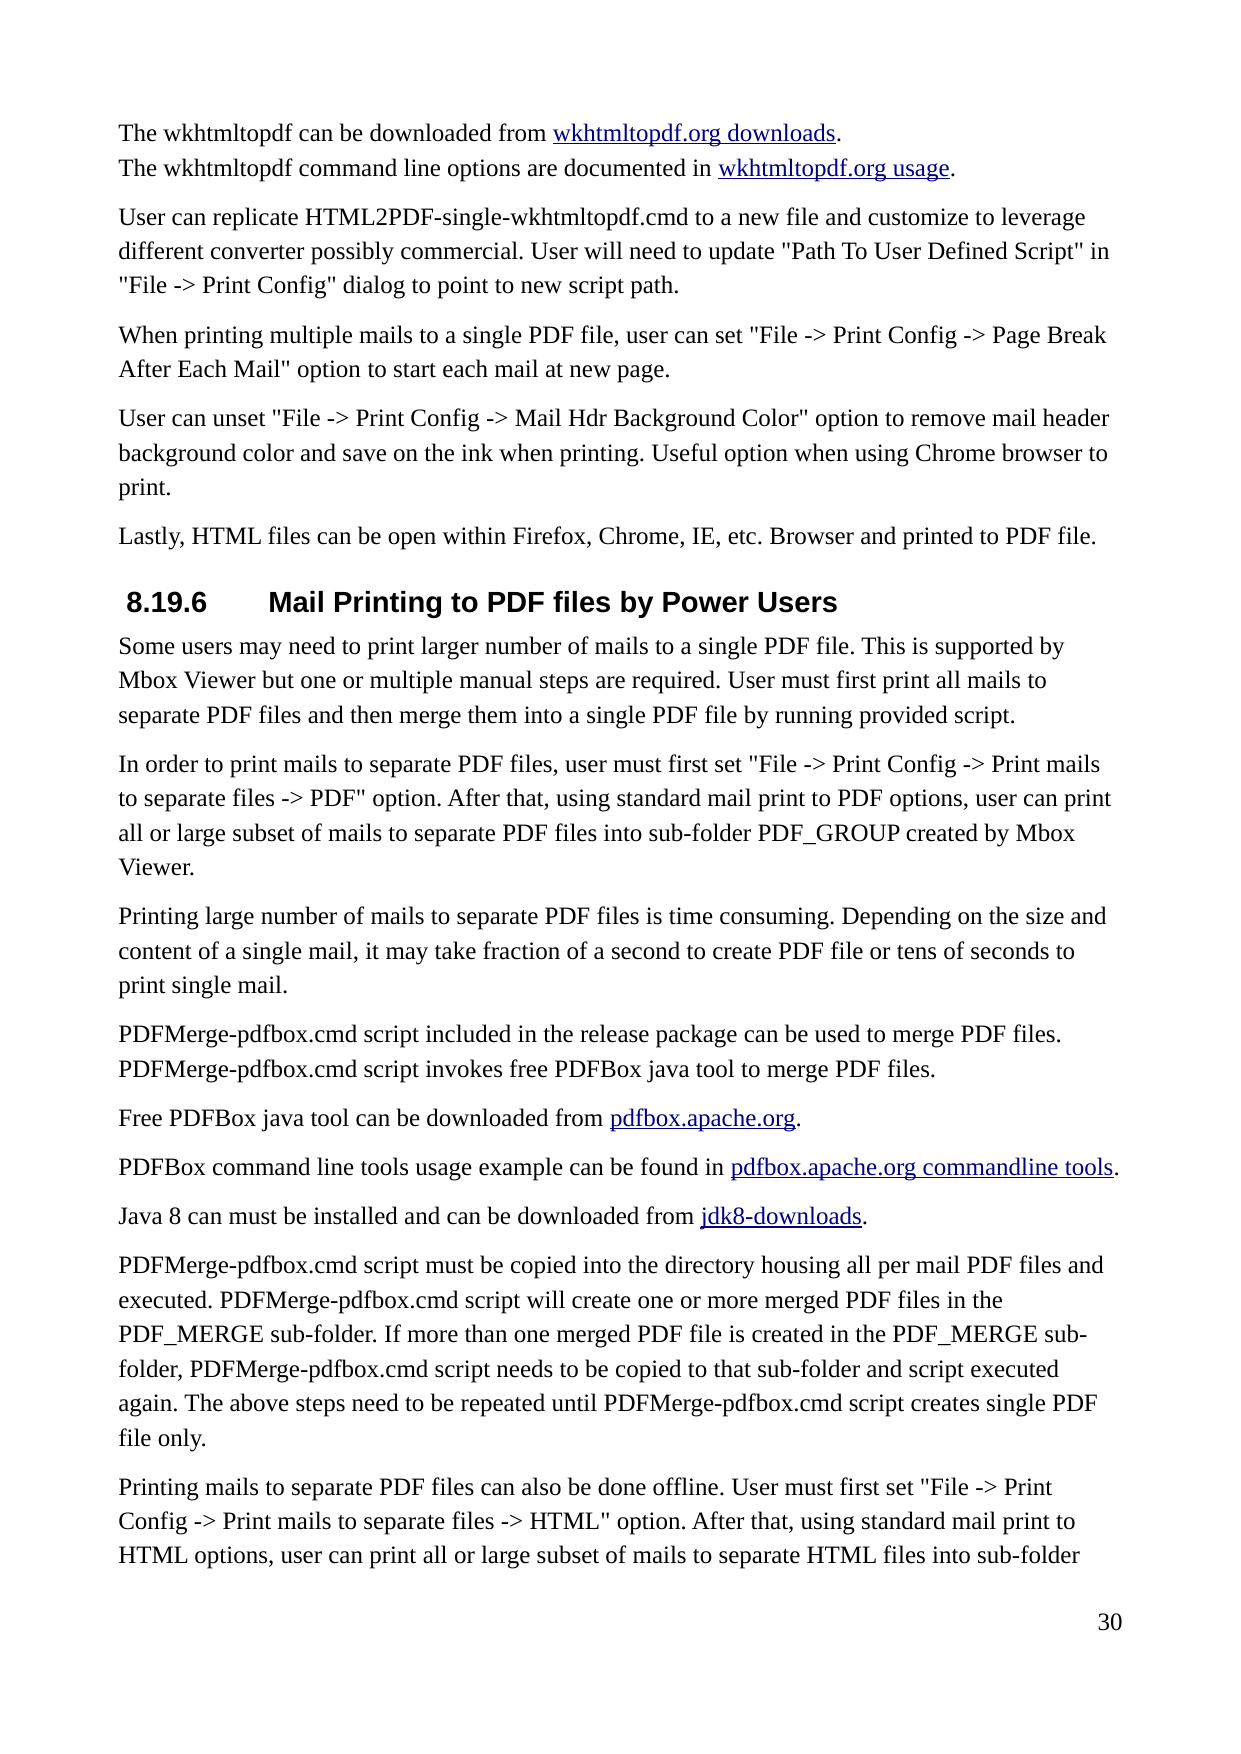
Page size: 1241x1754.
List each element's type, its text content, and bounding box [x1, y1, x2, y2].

text Printing mails to separate PDF files can also be done offline. User must first set "File -> Print Config -> Print mails to separate files -> HTML" option. After that, using standard mail print to HTML options, user can print all or large subset of mails to separate HTML files into sub-folder [118, 1472, 1122, 1569]
text Lastly, HTML files can be open within Firefox, Chrome, IE, etc. Browser and printed to PDF file. [118, 521, 1122, 550]
text PDFMerge-pdfbox.cmd script included in the release package can be used to merge PDF files. PDFMerge-pdfbox.cmd script invokes free PDFBox java tool to merge PDF files. [118, 1019, 1122, 1083]
text PDFBox command line tools usage example can be found in pdfbox.apache.org commandline tools. [118, 1152, 1122, 1181]
text Some users may need to print larger number of mails to a single PDF file. This is supported by Mbox Viewer but one or multiple manual steps are required. User must first print all mails to separate PDF files and then merge them into a single PDF file by running provided script. [118, 631, 1122, 729]
text The wkhtmltopdf can be downloaded from wkhtmltopdf.org downloads. The wkhtmltopdf command line options are documented in wkhtmltopdf.org usage. [118, 118, 1122, 181]
text PDFMerge-pdfbox.cmd script must be copied into the directory housing all per mail PDF files and executed. PDFMerge-pdfbox.cmd script will create one or more merged PDF files in the PDF_MERGE sub-folder. If more than one merged PDF file is created in the PDF_MERGE sub-folder, PDFMerge-pdfbox.cmd script needs to be copied to that sub-folder and script executed again. The above steps need to be repeated until PDFMerge-pdfbox.cmd script creates single PDF file only. [118, 1250, 1122, 1451]
subtitle Mail Printing to PDF files by Power Users [118, 585, 1122, 618]
text Java 8 can must be installed and can be downloaded from jdk8-downloads. [118, 1201, 1122, 1230]
text When printing multiple mails to a single PDF file, user can set "File -> Print Config -> Page Break After Each Mail" option to start each mail at new page. [118, 320, 1122, 383]
text User can replicate HTML2PDF-single-wkhtmltopdf.cmd to a new file and customize to leverage different converter possibly commercial. User will need to update "Path To User Defined Script" in "File -> Print Config" dialog to point to new script path. [118, 202, 1122, 299]
text Printing large number of mails to separate PDF files is time consuming. Depending on the size and content of a single mail, it may take fraction of a second to create PDF file or tens of seconds to print single mail. [118, 901, 1122, 999]
text User can unset "File -> Print Config -> Mail Hdr Background Color" option to remove mail header background color and save on the ink when printing. Useful option when using Chrome browser to print. [118, 403, 1122, 501]
text In order to print mails to separate PDF files, user must first set "File -> Print Config -> Print mails to separate files -> PDF" option. After that, using standard mail print to PDF options, user can print all or large subset of mails to separate PDF files into sub-folder PDF_GROUP created by Mbox Viewer. [118, 749, 1122, 881]
text Free PDFBox java tool can be downloaded from pdfbox.apache.org. [118, 1103, 1122, 1132]
